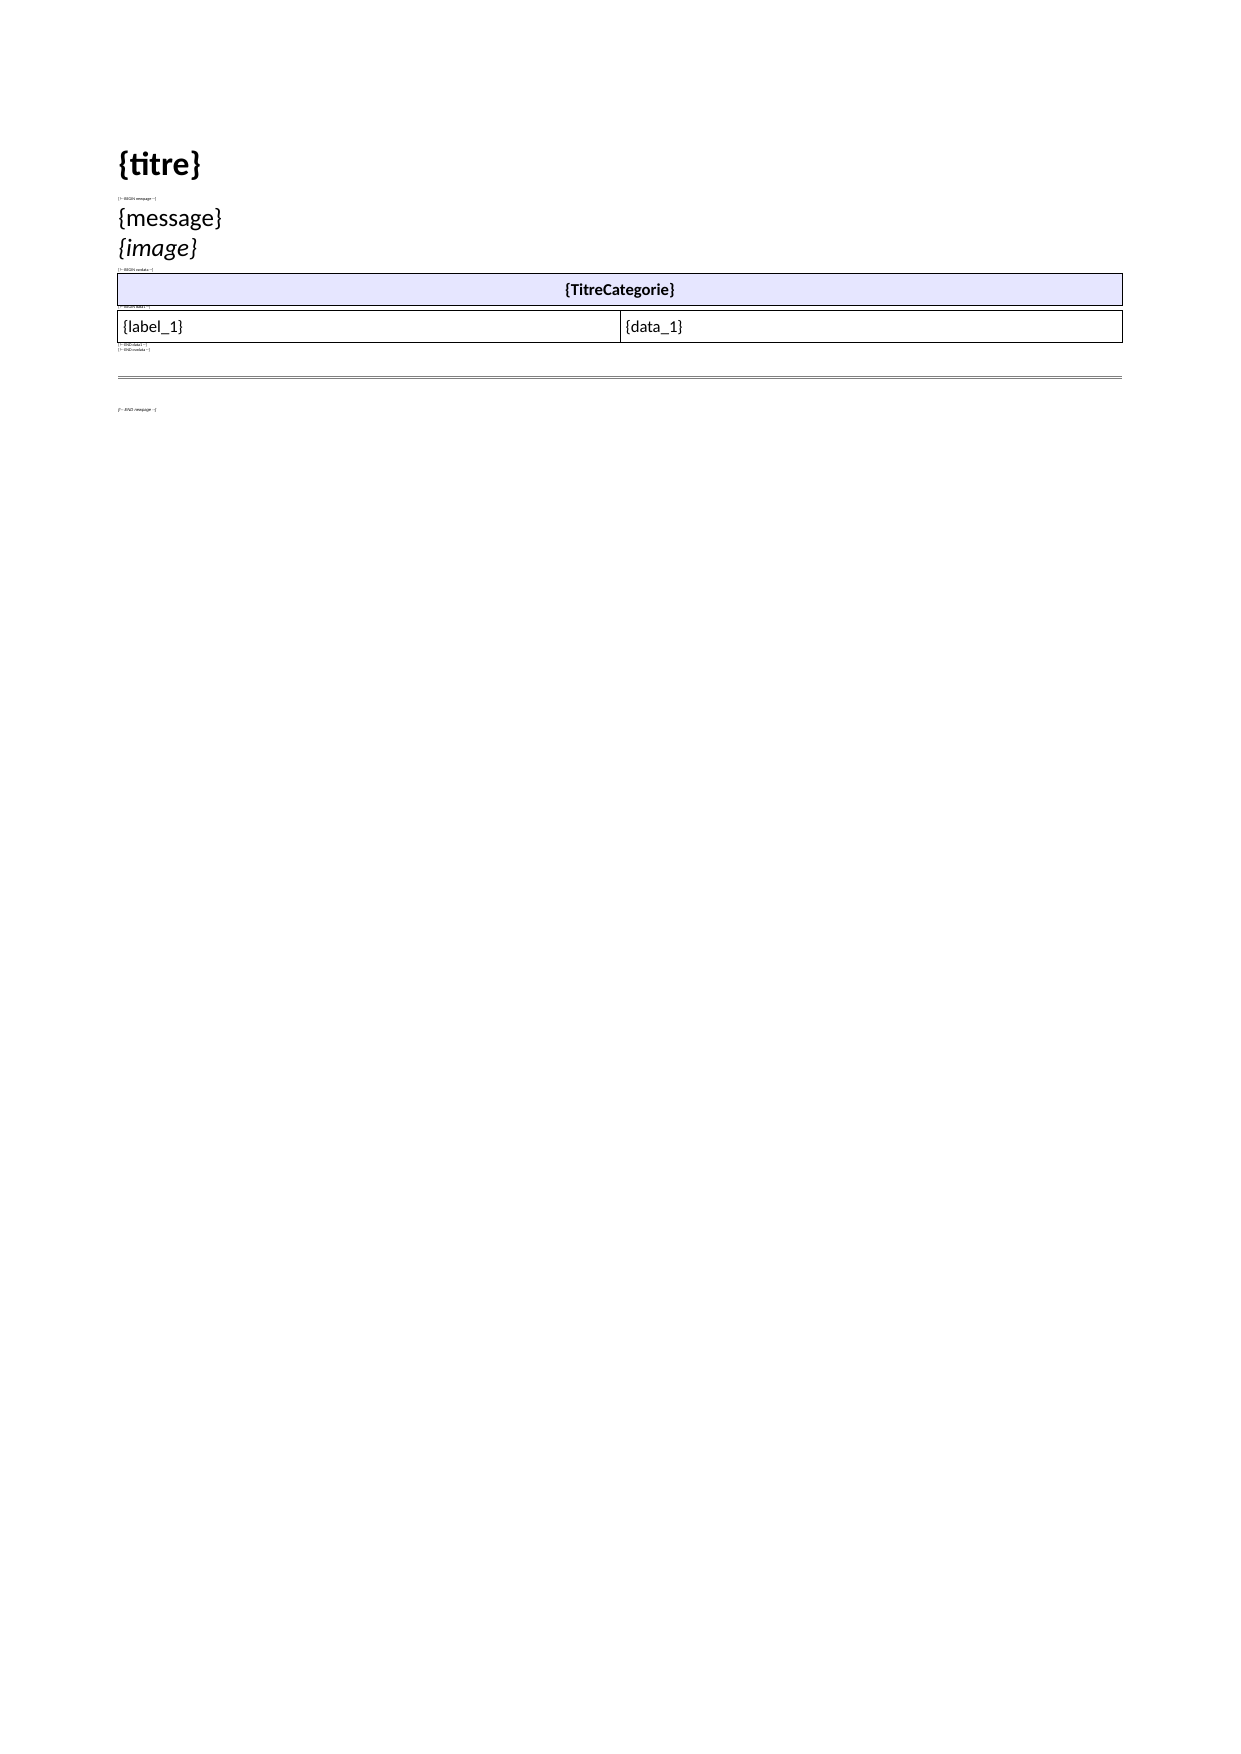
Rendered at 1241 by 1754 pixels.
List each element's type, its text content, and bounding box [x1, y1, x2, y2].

table_header {label_1} [118, 311, 620, 342]
table_header {data_1} [621, 311, 1122, 342]
text [!-- END data1 --] [119, 343, 1122, 347]
text [!-- BEGIN data1 --] [118, 306, 1122, 310]
text [!-- END csvdata --] [118, 347, 1122, 352]
text {message} [118, 202, 1122, 232]
text [!-- END newpage --] [118, 408, 1122, 413]
subtitle {titre} [118, 143, 1122, 184]
text {image} [118, 232, 1122, 263]
table_header {TitreCategorie} [118, 274, 1122, 305]
text [!-- BEGIN newpage --] [118, 197, 1122, 202]
text [!-- BEGIN csvdata --] [118, 268, 1122, 273]
